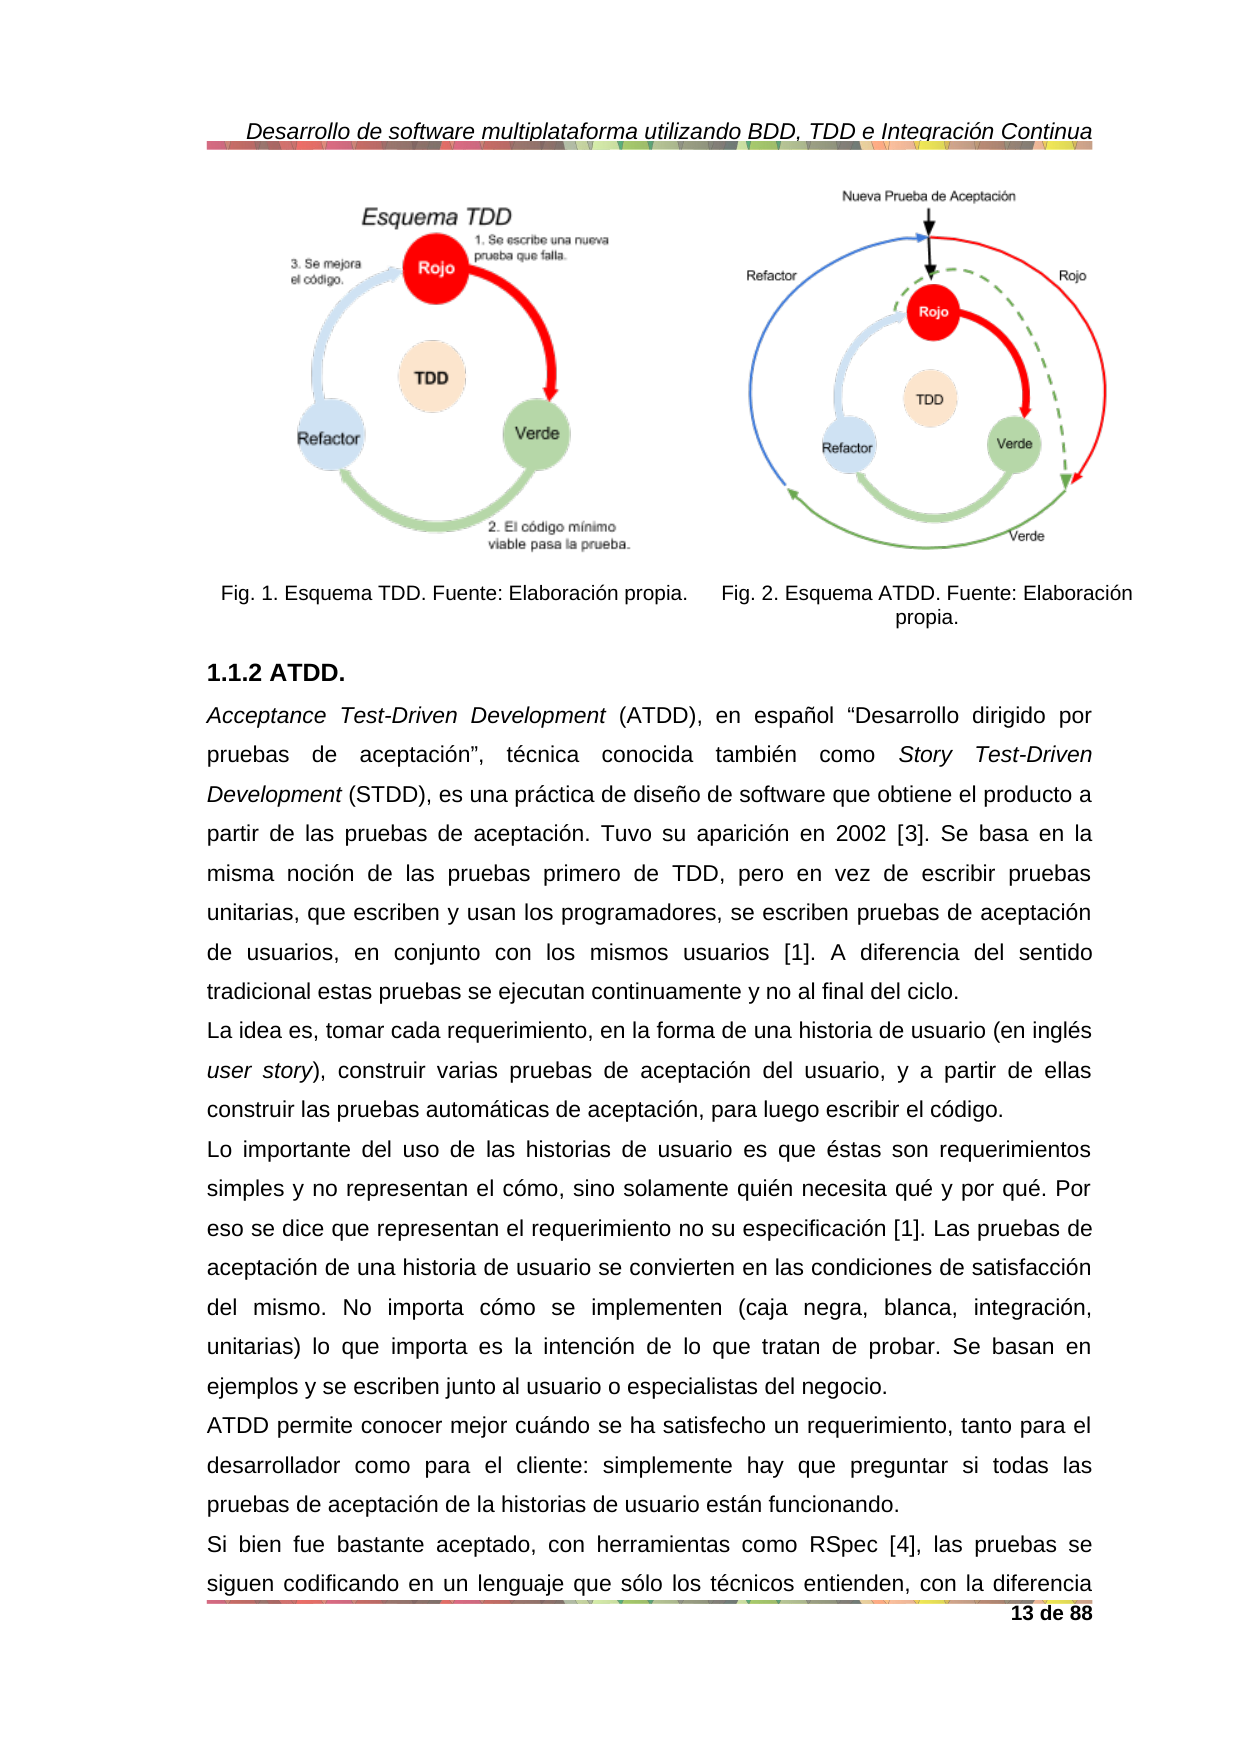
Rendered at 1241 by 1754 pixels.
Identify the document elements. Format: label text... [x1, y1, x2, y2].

table_header [702, 184, 1152, 562]
text Acceptance Test-Driven Development (ATDD), en español “Desarrollo dirigido por pruebas de aceptación”, técnica conocida también como Story Test-Driven Development (STDD), es una práctica de diseño de software que obtiene el producto a partir de las pruebas de aceptación. Tuvo su aparición en 2002 [3]. Se basa en la misma noción de las pruebas primero de TDD, pero en vez de escribir pruebas unitarias, que escriben y usan los programadores, se escriben pruebas de aceptación de usuarios, en conjunto con los mismos usuarios [1]. A diferencia del sentido tradicional estas pruebas se ejecutan continuamente y no al final del ciclo. [207, 702, 1093, 1004]
table_cell Fig. 2. Esquema ATDD. Fuente: Elaboración propia. [702, 562, 1152, 647]
table_cell Fig. 1. Esquema TDD. Fuente: Elaboración propia. [207, 562, 702, 647]
text 1.1.2 ATDD. [207, 658, 1093, 687]
text Si bien fue bastante aceptado, con herramientas como RSpec [4], las pruebas se siguen codificando en un lenguaje que sólo los técnicos entienden, con la diferencia [207, 1531, 1093, 1596]
text La idea es, tomar cada requerimiento, en la forma de una historia de usuario (en inglés user story), construir varias pruebas de aceptación del usuario, y a partir de ellas construir las pruebas automáticas de aceptación, para luego escribir el código. [207, 1017, 1093, 1123]
picture [745, 189, 1109, 550]
table_header [207, 184, 702, 562]
text ATDD permite conocer mejor cuándo se ha satisfecho un requerimiento, tanto para el desarrollador como para el cliente: simplemente hay que preguntar si todas las pruebas de aceptación de la historias de usuario están funcionando. [207, 1412, 1093, 1517]
picture [277, 189, 632, 557]
text Lo importante del uso de las historias de usuario es que éstas son requerimientos simples y no representan el cómo, sino solamente quién necesita qué y por qué. Por eso se dice que representan el requerimiento no su especificación [1]. Las pruebas de aceptación de una historia de usuario se convierten en las condiciones de satisfacción del mismo. No importa cómo se implementen (caja negra, blanca, integración, unitarias) lo que importa es la intención de lo que tratan de probar. Se basan en ejemplos y se escriben junto al usuario o especialistas del negocio. [207, 1136, 1093, 1399]
